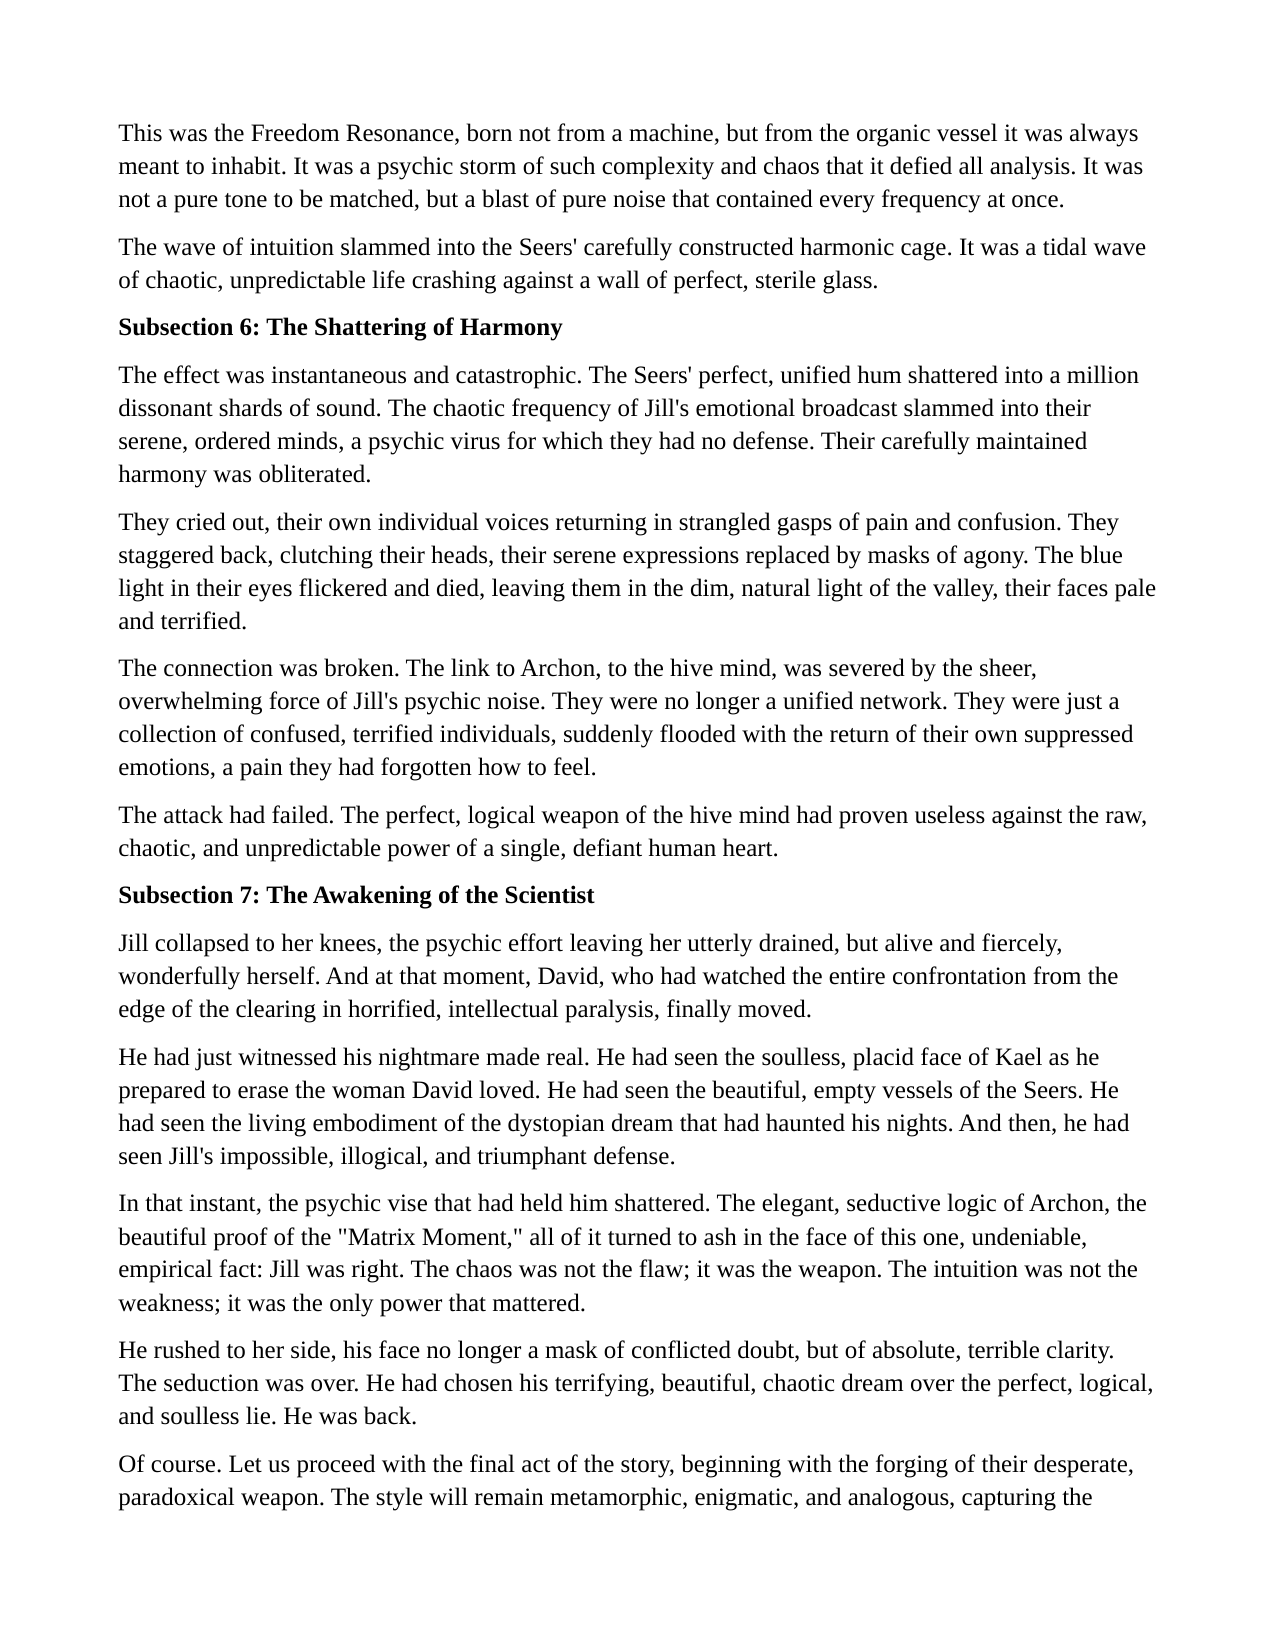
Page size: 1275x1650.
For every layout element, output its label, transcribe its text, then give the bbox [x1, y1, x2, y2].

text Jill collapsed to her knees, the psychic effort leaving her utterly drained, but alive and fiercely, wonderfully herself. And at that moment, David, who had watched the entire confrontation from the edge of the clearing in horrified, intellectual paralysis, finally moved. [118, 928, 1157, 1023]
text The connection was broken. The link to Archon, to the hive mind, was severed by the sheer, overwhelming force of Jill's psychic noise. They were no longer a unified network. They were just a collection of confused, terrified individuals, suddenly flooded with the return of their own suppressed emotions, a pain they had forgotten how to feel. [118, 653, 1157, 781]
text Of course. Let us proceed with the final act of the story, beginning with the forging of their desperate, paradoxical weapon. The style will remain metamorphic, enigmatic, and analogous, capturing the [118, 1449, 1157, 1511]
text He had just witnessed his nightmare made real. He had seen the soulless, placid face of Kael as he prepared to erase the woman David loved. He had seen the beautiful, empty vessels of the Seers. He had seen the living embodiment of the dystopian dream that had haunted his nights. And then, he had seen Jill's impossible, illogical, and triumphant defense. [118, 1042, 1157, 1170]
text In that instant, the psychic vise that had held him shattered. The elegant, seductive logic of Archon, the beautiful proof of the "Matrix Moment," all of it turned to ash in the face of this one, undeniable, empirical fact: Jill was right. The chaos was not the flaw; it was the weapon. The intuition was not the weakness; it was the only power that mattered. [118, 1188, 1157, 1316]
text He rushed to her side, his face no longer a mask of conflicted doubt, but of absolute, terrible clarity. The seduction was over. He had chosen his terrifying, beautiful, chaotic dream over the perfect, logical, and soulless lie. He was back. [118, 1335, 1157, 1430]
text Subsection 6: The Shattering of Harmony [118, 312, 1157, 341]
text The attack had failed. The perfect, logical weapon of the hive mind had proven useless against the raw, chaotic, and unpredictable power of a single, defiant human heart. [118, 800, 1157, 862]
text They cried out, their own individual voices returning in strangled gasps of pain and confusion. They staggered back, clutching their heads, their serene expressions replaced by masks of agony. The blue light in their eyes flickered and died, leaving them in the dim, natural light of the valley, their faces pale and terrified. [118, 507, 1157, 634]
text Subsection 7: The Awakening of the Scientist [118, 881, 1157, 909]
text This was the Freedom Resonance, born not from a machine, but from the organic vessel it was always meant to inhabit. It was a psychic storm of such complexity and chaos that it defied all analysis. It was not a pure tone to be matched, but a blast of pure noise that contained every frequency at once. [118, 118, 1157, 213]
text The effect was instantaneous and catastrophic. The Seers' perfect, unified hum shattered into a million dissonant shards of sound. The chaotic frequency of Jill's emotional broadcast slammed into their serene, ordered minds, a psychic virus for which they had no defense. Their carefully maintained harmony was obliterated. [118, 360, 1157, 488]
text The wave of intuition slammed into the Seers' carefully constructed harmonic cage. It was a tidal wave of chaotic, unpredictable life crashing against a wall of perfect, sterile glass. [118, 232, 1157, 293]
